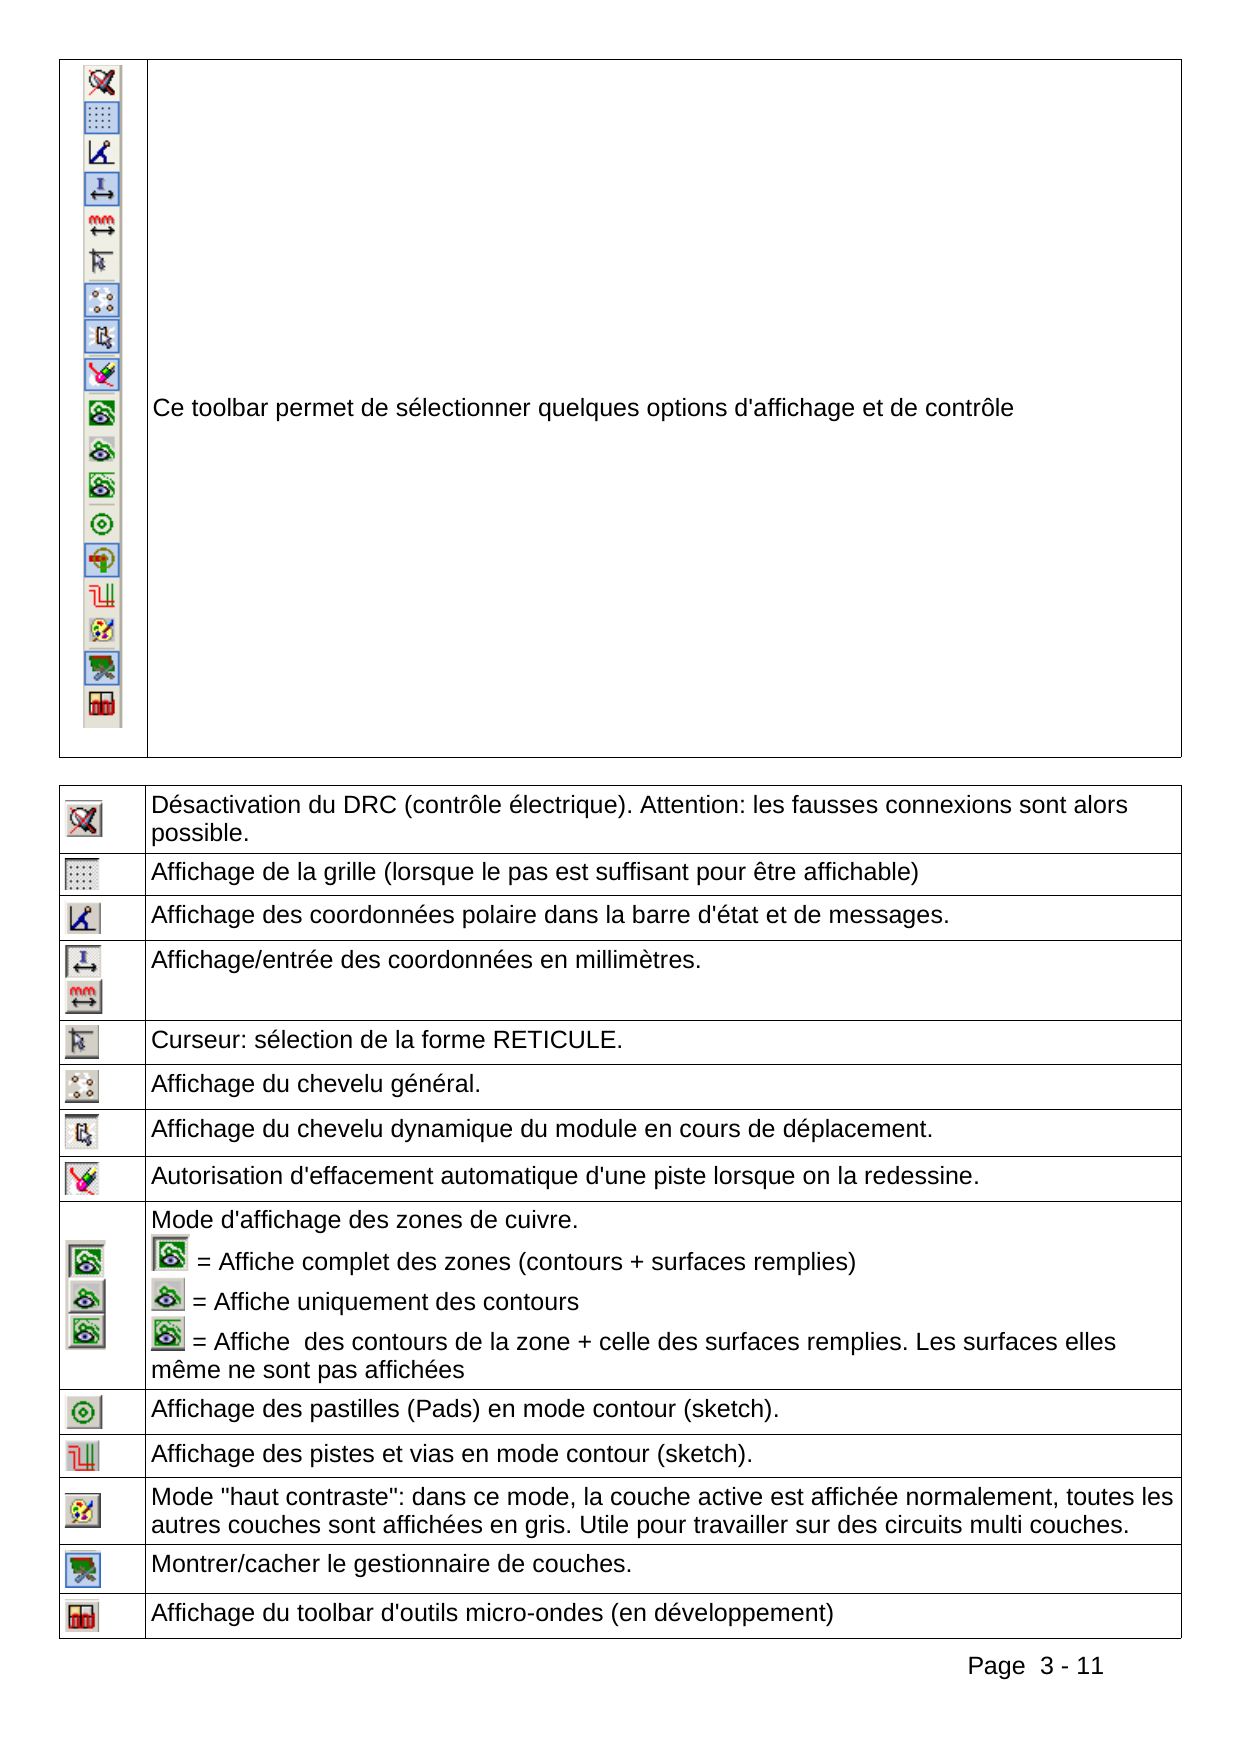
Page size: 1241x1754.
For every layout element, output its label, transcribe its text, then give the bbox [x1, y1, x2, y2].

table_cell [60, 941, 145, 1020]
picture [64, 1070, 99, 1103]
table_cell Affichage du toolbar d'outils micro-ondes (en développement) [146, 1594, 1181, 1638]
table_cell Affichage des coordonnées polaire dans la barre d'état et de messages. [146, 896, 1181, 940]
picture [64, 1114, 99, 1151]
table_cell Affichage du chevelu dynamique du module en cours de déplacement. [146, 1110, 1181, 1156]
table_cell Affichage du chevelu général. [146, 1065, 1181, 1109]
picture [64, 1550, 101, 1588]
table_cell Autorisation d'effacement automatique d'une piste lorsque on la redessine. [146, 1157, 1181, 1201]
table_header [60, 786, 145, 853]
table_cell [60, 854, 145, 895]
table_cell Affichage de la grille (lorsque le pas est suffisant pour être affichable) [146, 854, 1181, 895]
table_cell Mode "haut contraste": dans ce mode, la couche active est affichée normalement, toutes les autres couches sont affichées en gris. Utile pour travailler sur des circuits multi couches. [146, 1478, 1181, 1544]
table_header [60, 728, 147, 757]
picture [64, 1493, 101, 1528]
picture [64, 1240, 106, 1350]
table_cell [60, 1390, 145, 1434]
table_cell [60, 1021, 145, 1064]
table_cell Affichage des pastilles (Pads) en mode contour (sketch). [146, 1390, 1181, 1434]
picture [64, 800, 103, 837]
picture [150, 1315, 185, 1351]
table_cell [60, 1478, 145, 1544]
picture [64, 901, 101, 934]
table_cell Montrer/cacher le gestionnaire de couches. [146, 1545, 1181, 1593]
picture [83, 65, 123, 728]
picture [64, 1599, 100, 1632]
table_cell Curseur: sélection de la forme RETICULE. [146, 1021, 1181, 1064]
picture [64, 945, 103, 1014]
picture [64, 1395, 103, 1429]
table_cell [60, 1435, 145, 1477]
picture [150, 1276, 185, 1311]
table_cell [60, 1594, 145, 1638]
table_cell Affichage des pistes et vias en mode contour (sketch). [146, 1435, 1181, 1477]
table_cell [60, 1110, 145, 1156]
picture [150, 1234, 190, 1271]
table_header Désactivation du DRC (contrôle électrique). Attention: les fausses connexions sont alors possible. [146, 786, 1181, 853]
picture [64, 1025, 99, 1059]
table_cell [60, 1545, 145, 1593]
table_cell Affichage/entrée des coordonnées en millimètres. [146, 941, 1181, 1020]
table_cell [60, 896, 145, 940]
table_cell [60, 1202, 145, 1389]
table_header [60, 60, 147, 727]
table_cell [60, 1157, 145, 1201]
table_cell Mode d'affichage des zones de cuivre. = Affiche complet des zones (contours + surfaces remplies) = Affiche uniquement des contours = Affiche des contours de la zone + celle des surfaces remplies. Les surfaces elles même ne sont pas affichées [146, 1202, 1181, 1389]
table_cell [60, 1065, 145, 1109]
table_header Ce toolbar permet de sélectionner quelques options d'affichage et de contrôle [148, 60, 1181, 757]
